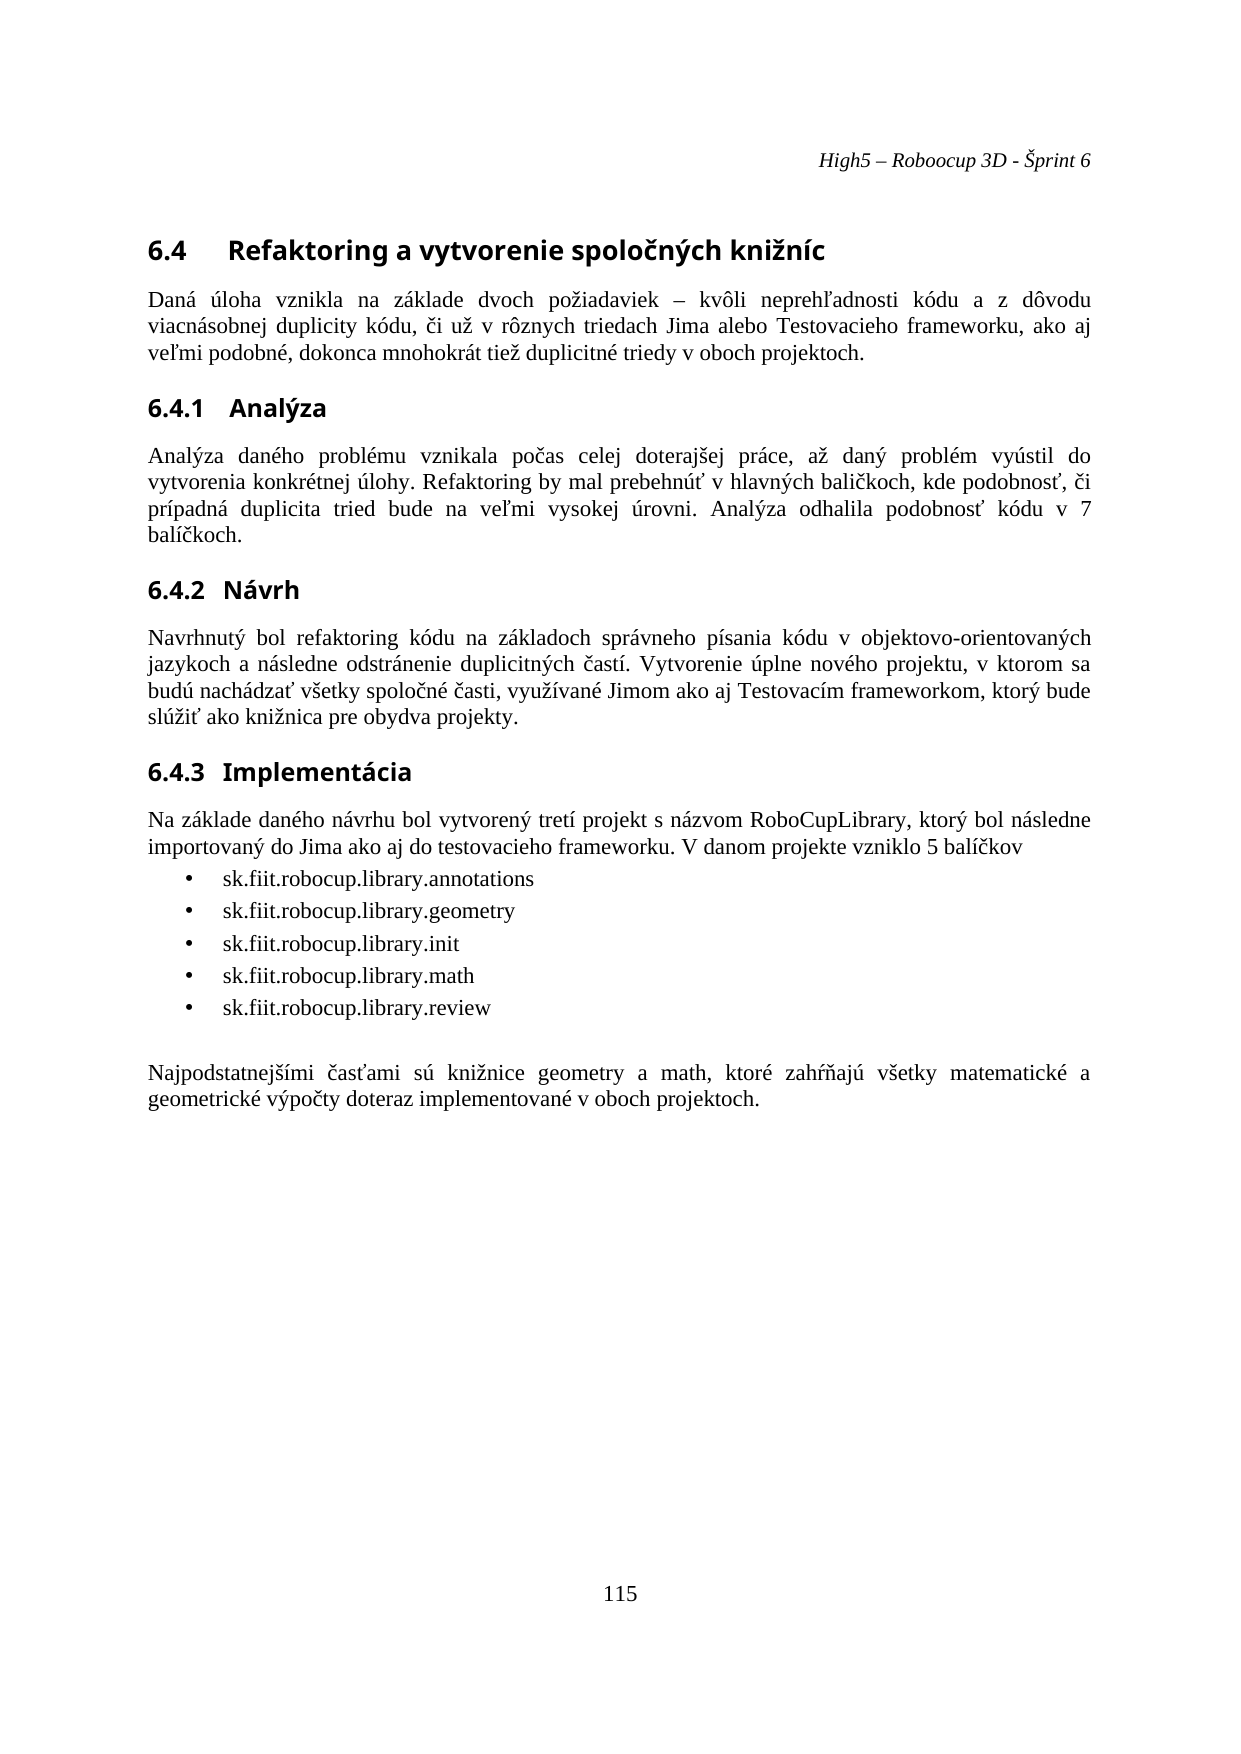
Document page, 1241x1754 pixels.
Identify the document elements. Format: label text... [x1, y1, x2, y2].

text Navrhnutý bol refaktoring kódu na základoch správneho písania kódu v objektovo-orientovaných jazykoch a následne odstránenie duplicitných častí. Vytvorenie úplne nového projektu, v ktorom sa budú nachádzať všetky spoločné časti, využívané Jimom ako aj Testovacím frameworkom, ktorý bude slúžiť ako knižnica pre obydva projekty. [148, 624, 1093, 729]
text Analýza daného problému vznikala počas celej doterajšej práce, až daný problém vyústil do vytvorenia konkrétnej úlohy. Refaktoring by mal prebehnúť v hlavných baličkoch, kde podobnosť, či prípadná duplicita tried bude na veľmi vysokej úrovni. Analýza odhalila podobnosť kódu v 7 balíčkoch. [148, 442, 1093, 547]
subtitle Návrh [148, 572, 1093, 606]
list sk.fiit.robocup.library.geometry [185, 897, 1093, 924]
subtitle Analýza [148, 390, 1093, 424]
text Na základe daného návrhu bol vytvorený tretí projekt s názvom RoboCupLibrary, ktorý bol následne importovaný do Jima ako aj do testovacieho frameworku. V danom projekte vzniklo 5 balíčkov [148, 806, 1093, 859]
subtitle Implementácia [148, 754, 1093, 789]
text Daná úloha vznikla na základe dvoch požiadaviek – kvôli neprehľadnosti kódu a z dôvodu viacnásobnej duplicity kódu, či už v rôznych triedach Jima alebo Testovacieho frameworku, ako aj veľmi podobné, dokonca mnohokrát tiež duplicitné triedy v oboch projektoch. [148, 286, 1093, 365]
subtitle Refaktoring a vytvorenie spoločných knižníc [148, 232, 1093, 268]
list sk.fiit.robocup.library.review [185, 994, 1093, 1021]
text Najpodstatnejšími časťami sú knižnice geometry a math, ktoré zahŕňajú všetky matematické a geometrické výpočty doteraz implementované v oboch projektoch. [148, 1059, 1093, 1111]
list sk.fiit.robocup.library.math [185, 962, 1093, 988]
list sk.fiit.robocup.library.init [185, 929, 1093, 956]
list sk.fiit.robocup.library.annotations [185, 865, 1093, 891]
